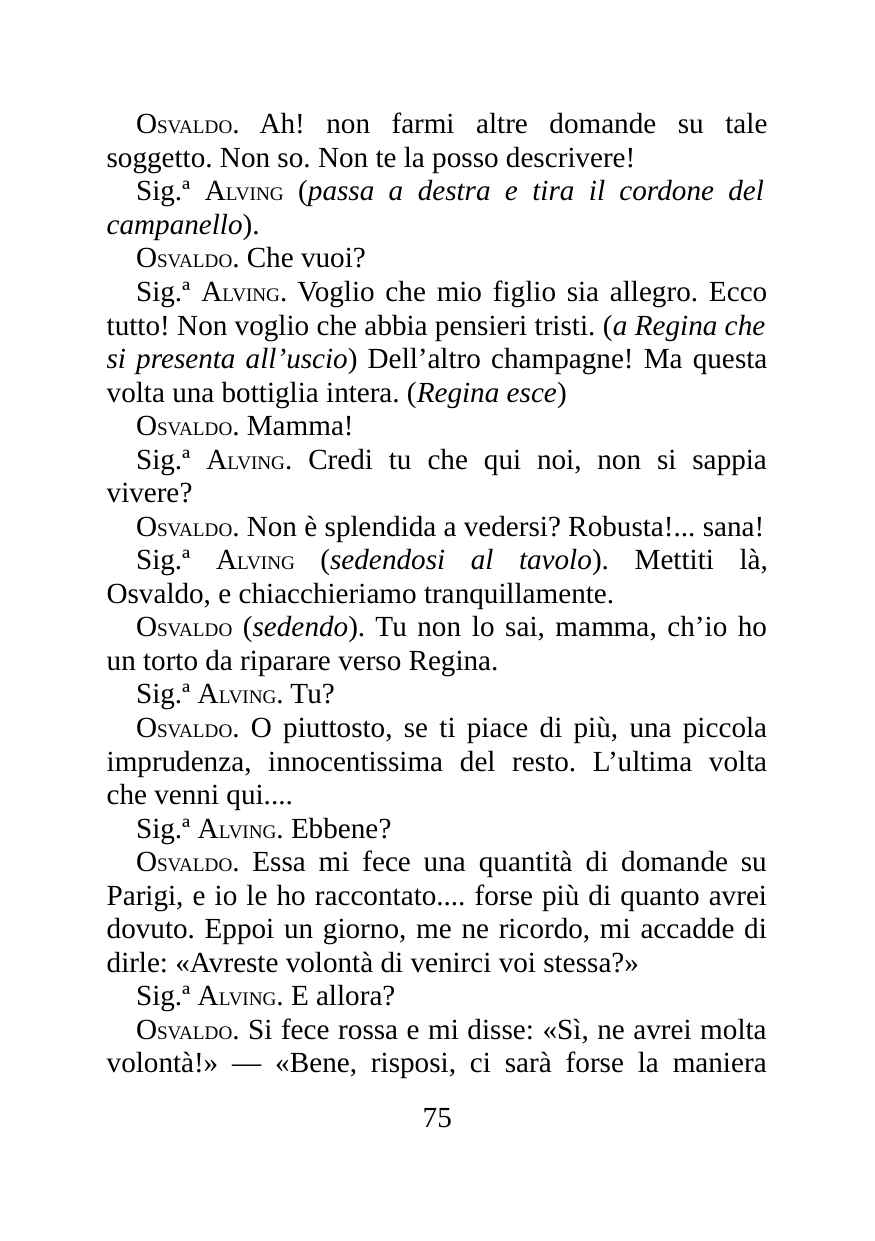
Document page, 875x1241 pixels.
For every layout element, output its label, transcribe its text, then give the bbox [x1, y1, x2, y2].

text Osvaldo. Non è splendida a vedersi? Robusta!... sana! [106, 509, 768, 542]
text Sig.ª Alving. E allora? [106, 978, 768, 1012]
text Sig.ª Alving (passa a destra e tira il cordone del campanello). [106, 173, 768, 241]
text Sig.ª Alving. Tu? [106, 677, 768, 710]
text Sig.ª Alving (sedendosi al tavolo). Mettiti là, Osvaldo, e chiacchieriamo tranquillamente. [106, 542, 768, 609]
text Sig.ª Alving. Ebbene? [106, 811, 768, 844]
text Osvaldo (sedendo). Tu non lo sai, mamma, ch’io ho un torto da riparare verso Regina. [106, 609, 768, 677]
text Osvaldo. Essa mi fece una quantità di domande su Parigi, e io le ho raccontato.... forse più di quanto avrei dovuto. Eppoi un giorno, me ne ricordo, mi accadde di dirle: «Avreste volontà di venirci voi stessa?» [106, 844, 768, 978]
text Osvaldo. Ah! non farmi altre domande su tale soggetto. Non so. Non te la posso descrivere! [106, 106, 768, 173]
text Osvaldo. O piuttosto, se ti piace di più, una piccola imprudenza, innocentissima del resto. L’ultima volta che venni qui.... [106, 710, 768, 811]
text Osvaldo. Mamma! [106, 408, 768, 442]
text Osvaldo. Si fece rossa e mi disse: «Sì, ne avrei molta volontà!» — «Bene, risposi, ci sarà forse la maniera [106, 1012, 768, 1079]
text Sig.ª Alving. Voglio che mio figlio sia allegro. Ecco tutto! Non voglio che abbia pensieri tristi. (a Regina che si presenta all’uscio) Dell’altro champagne! Ma questa volta una bottiglia intera. (Regina esce) [106, 274, 768, 408]
text Sig.ª Alving. Credi tu che qui noi, non si sappia vivere? [106, 442, 768, 509]
text Osvaldo. Che vuoi? [106, 241, 768, 274]
